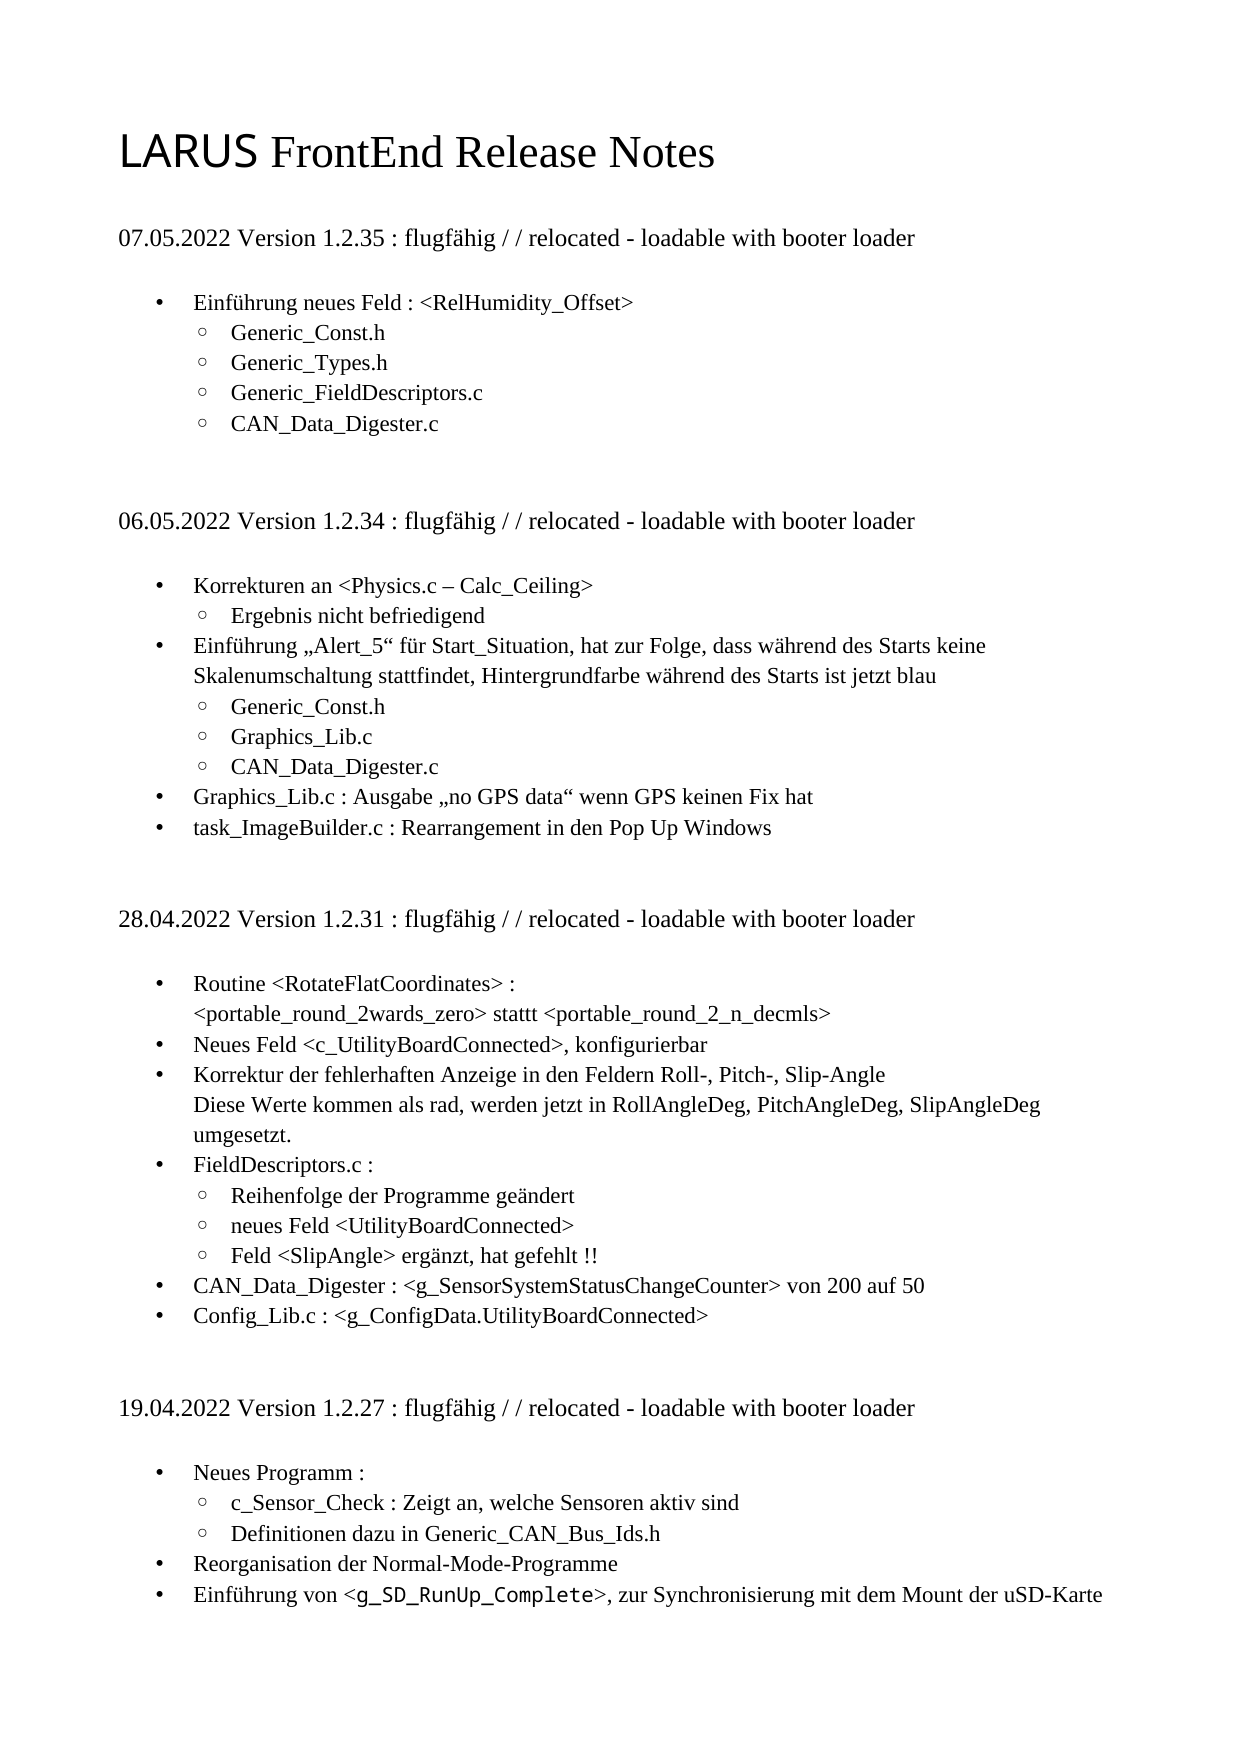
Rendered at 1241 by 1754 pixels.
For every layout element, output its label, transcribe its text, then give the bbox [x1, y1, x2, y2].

text 07.05.2022 Version 1.2.35 : flugfähig / / relocated - loadable with booter loader [118, 223, 1122, 252]
list FieldDescriptors.c : [156, 1152, 1122, 1178]
list Neues Feld <c_UtilityBoardConnected>, konfigurierbar [156, 1031, 1122, 1057]
list Einführung von <g_SD_RunUp_Complete>, zur Synchronisierung mit dem Mount der uSD-Karte [156, 1580, 1122, 1608]
list CAN_Data_Digester : <g_SensorSystemStatusChangeCounter> von 200 auf 50 [156, 1272, 1122, 1299]
list Definitionen dazu in Generic_CAN_Bus_Ids.h [193, 1520, 1122, 1546]
list Generic_FieldDescriptors.c [193, 379, 1122, 406]
list Reihenfolge der Programme geändert [193, 1182, 1122, 1208]
list task_ImageBuilder.c : Rearrangement in den Pop Up Windows [156, 814, 1122, 840]
list Routine <RotateFlatCoordinates> : <portable_round_2wards_zero> stattt <portable_round_2_n_decmls> [156, 970, 1122, 1027]
list CAN_Data_Digester.c [193, 753, 1122, 779]
list Generic_Types.h [193, 349, 1122, 376]
list Einführung neues Feld : <RelHumidity_Offset> [156, 289, 1122, 315]
list Einführung „Alert_5“ für Start_Situation, hat zur Folge, dass während des Starts keine Skalenumschaltung stattfindet, Hintergrundfarbe während des Starts ist jetzt blau [156, 632, 1122, 689]
list c_Sensor_Check : Zeigt an, welche Sensoren aktiv sind [193, 1489, 1122, 1516]
text 06.05.2022 Version 1.2.34 : flugfähig / / relocated - loadable with booter loader [118, 506, 1122, 535]
list Graphics_Lib.c [193, 723, 1122, 749]
list Korrektur der fehlerhaften Anzeige in den Feldern Roll-, Pitch-, Slip-Angle Diese Werte kommen als rad, werden jetzt in RollAngleDeg, PitchAngleDeg, SlipAngleDeg umgesetzt. [156, 1061, 1122, 1148]
list Generic_Const.h [193, 693, 1122, 719]
list Feld <SlipAngle> ergänzt, hat gefehlt !! [193, 1242, 1122, 1268]
list Korrekturen an <Physics.c – Calc_Ceiling> [156, 572, 1122, 598]
list Config_Lib.c : <g_ConfigData.UtilityBoardConnected> [156, 1303, 1122, 1329]
list Neues Programm : [156, 1459, 1122, 1486]
text 28.04.2022 Version 1.2.31 : flugfähig / / relocated - loadable with booter loader [118, 904, 1122, 933]
list Ergebnis nicht befriedigend [193, 602, 1122, 628]
list Generic_Const.h [193, 319, 1122, 345]
list CAN_Data_Digester.c [193, 410, 1122, 436]
list neues Feld <UtilityBoardConnected> [193, 1212, 1122, 1238]
list Reorganisation der Normal-Mode-Programme [156, 1550, 1122, 1576]
list Graphics_Lib.c : Ausgabe „no GPS data“ wenn GPS keinen Fix hat [156, 783, 1122, 810]
text LARUS FrontEnd Release Notes [118, 118, 1122, 181]
text 19.04.2022 Version 1.2.27 : flugfähig / / relocated - loadable with booter loader [118, 1393, 1122, 1422]
